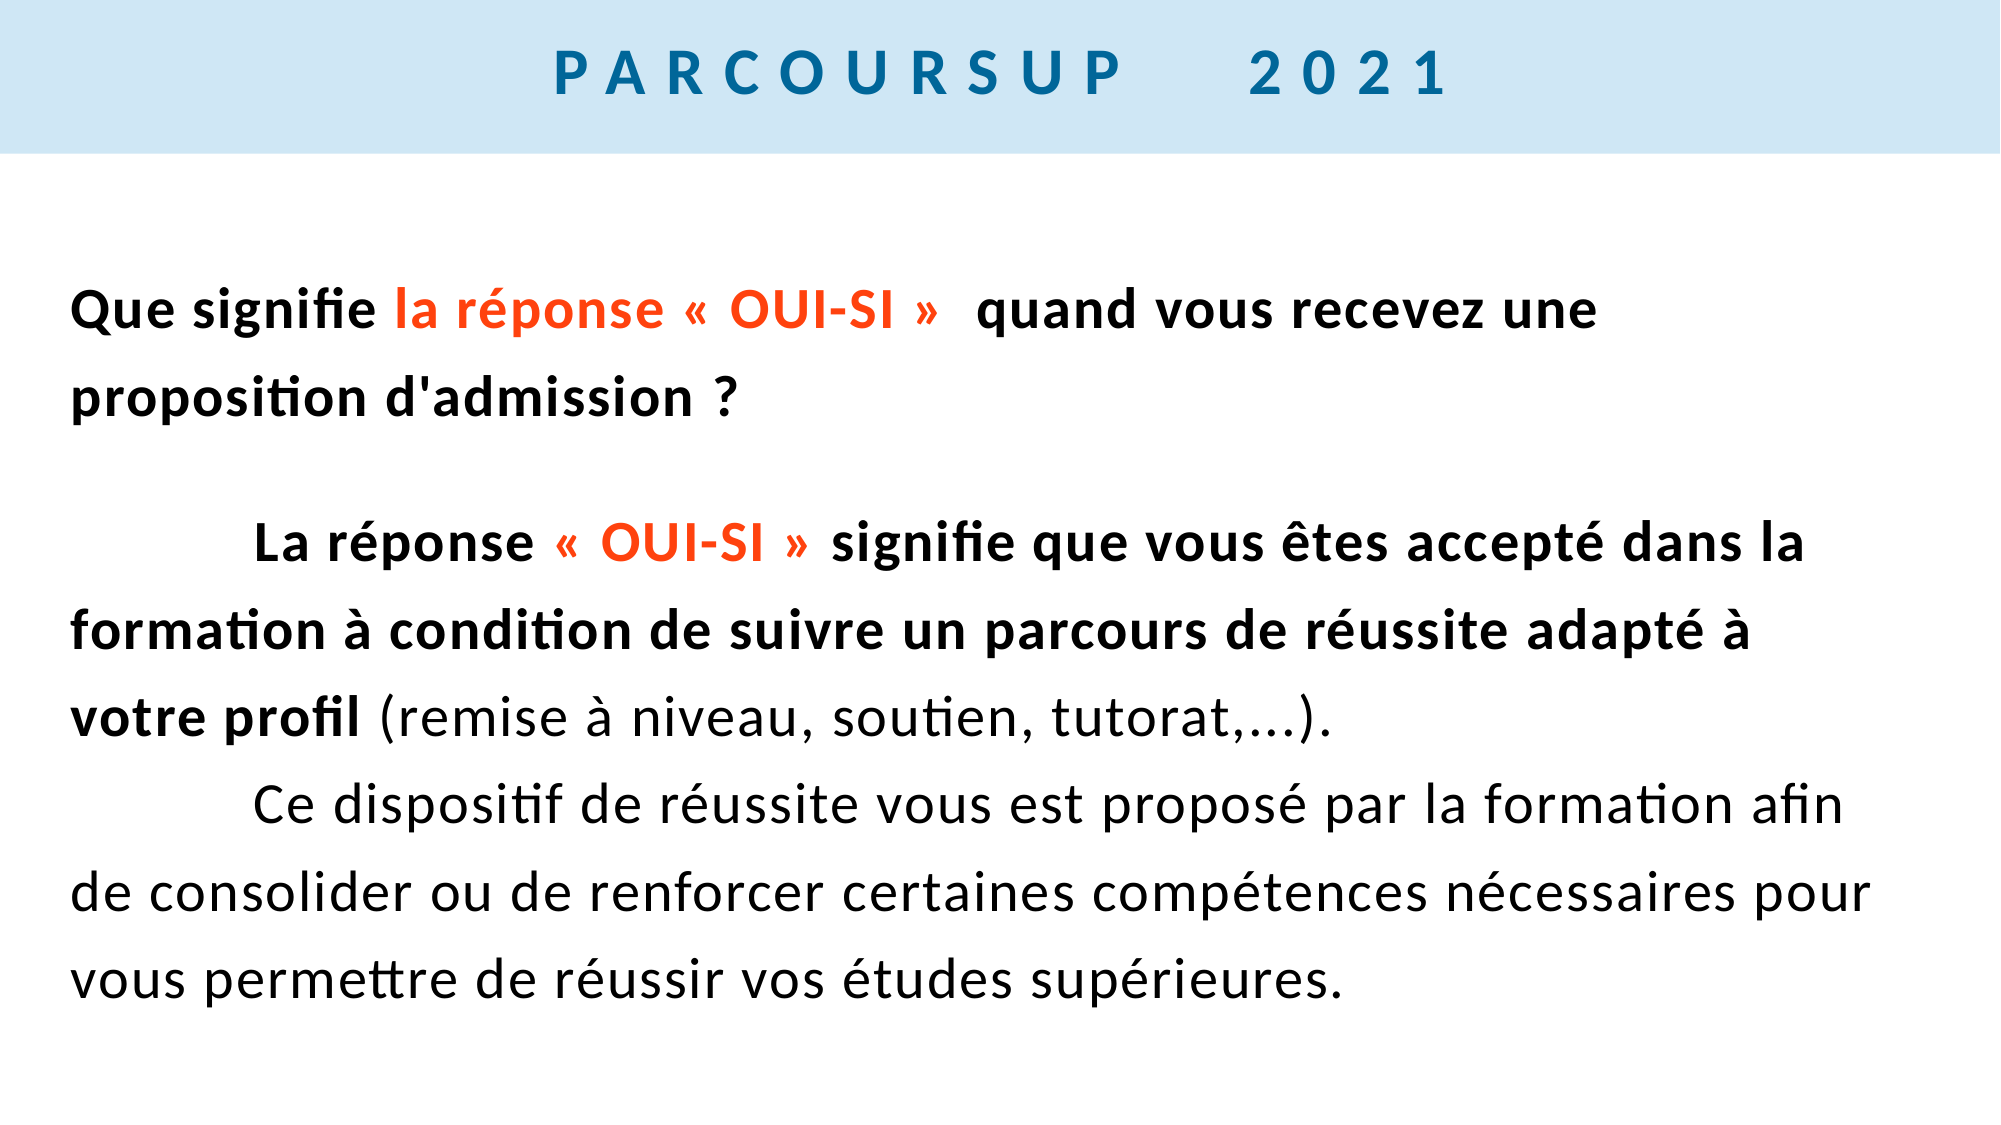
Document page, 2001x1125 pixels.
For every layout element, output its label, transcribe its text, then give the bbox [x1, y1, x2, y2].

text_box Que signifie la réponse « OUI-SI » quand vous recevez une proposition d'admission ? La réponse « OUI-SI » signifie que vous êtes accepté dans la formation à condition de suivre un parcours de réussite adapté à votre profil (remise à niveau, soutien, tutorat,...). Ce dispositif de réussite vous est proposé par la formation afin de consolider ou de renforcer certaines compétences nécessaires pour vous permettre de réussir vos études supérieures. [70, 153, 1949, 1116]
subtitle [0, 155, 2000, 1125]
title PARCOURSUP 2021 [0, 0, 2000, 154]
